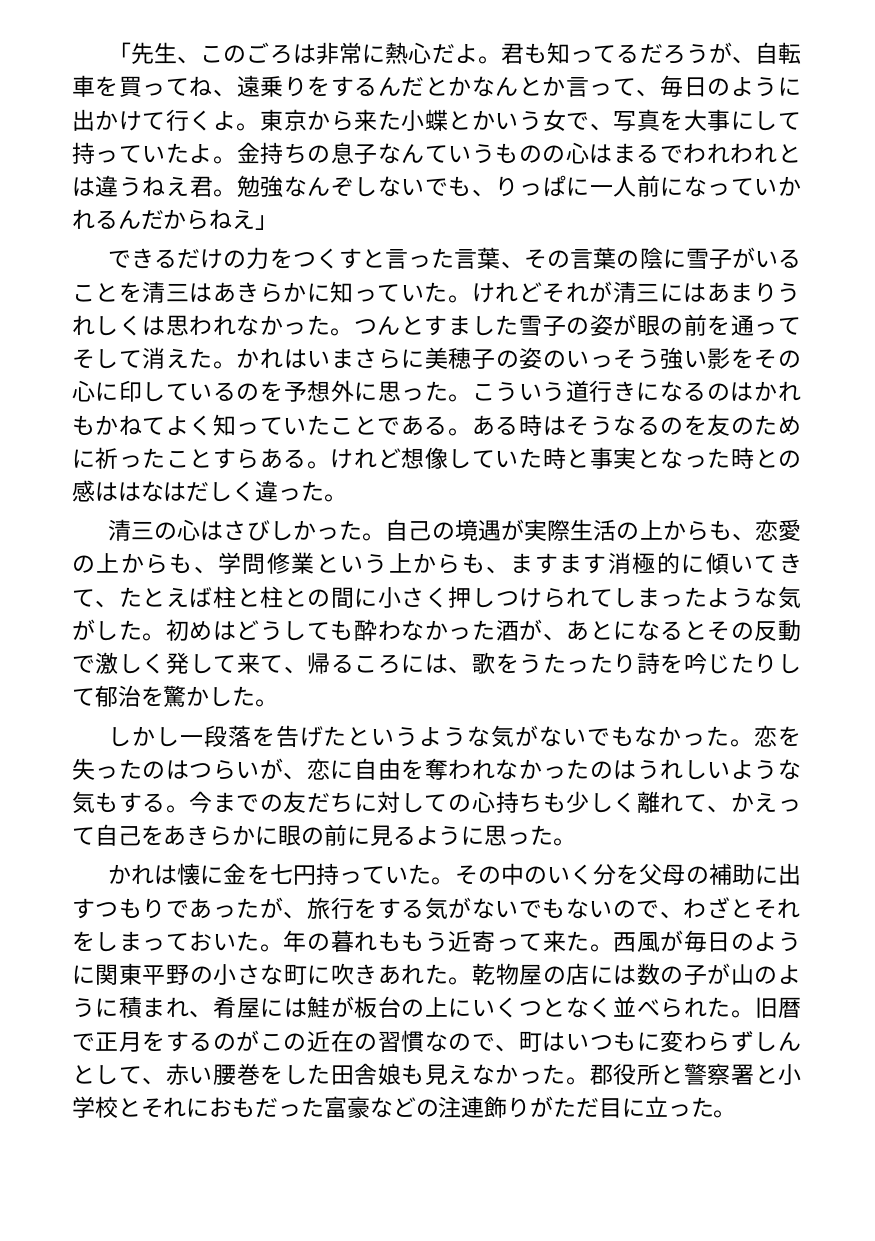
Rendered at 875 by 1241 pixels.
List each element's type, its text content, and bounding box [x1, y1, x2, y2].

text できるだけの力をつくすと言った言葉、その言葉の陰に雪子がいることを清三はあきらかに知っていた。けれどそれが清三にはあまりうれしくは思われなかった。つんとすました雪子の姿が眼の前を通ってそして消えた。かれはいまさらに美穂子の姿のいっそう強い影をその心に印しているのを予想外に思った。こういう道行きになるのはかれもかねてよく知っていたことである。ある時はそうなるのを友のために祈ったことすらある。けれど想像していた時と事実となった時との感ははなはだしく違った。 [72, 241, 802, 507]
text かれは懐に金を七円持っていた。その中のいく分を父母の補助に出すつもりであったが、旅行をする気がないでもないので、わざとそれをしまっておいた。年の暮れももう近寄って来た。西風が毎日のように関東平野の小さな町に吹きあれた。乾物屋の店には数の子が山のように積まれ、肴屋には鮭が板台の上にいくつとなく並べられた。旧暦で正月をするのがこの近在の習慣なので、町はいつもに変わらずしんとして、赤い腰巻をした田舎娘も見えなかった。郡役所と警察署と小学校とそれにおもだった富豪などの注連飾りがただ目に立った。 [72, 857, 802, 1123]
text しかし一段落を告げたというような気がないでもなかった。恋を失ったのはつらいが、恋に自由を奪われなかったのはうれしいような気もする。今までの友だちに対しての心持ちも少しく離れて、かえって自己をあきらかに眼の前に見るように思った。 [72, 718, 802, 851]
text 「先生、このごろは非常に熱心だよ。君も知ってるだろうが、自転車を買ってね、遠乗りをするんだとかなんとか言って、毎日のように出かけて行くよ。東京から来た小蝶とかいう女で、写真を大事にして持っていたよ。金持ちの息子なんていうものの心はまるでわれわれとは違うねえ君。勉強なんぞしないでも、りっぱに一人前になっていかれるんだからねえ」 [72, 36, 802, 235]
text 清三の心はさびしかった。自己の境遇が実際生活の上からも、恋愛の上からも、学問修業という上からも、ますます消極的に傾いてきて、たとえば柱と柱との間に小さく押しつけられてしまったような気がした。初めはどうしても酔わなかった酒が、あとになるとその反動で激しく発して来て、帰るころには、歌をうたったり詩を吟じたりして郁治を驚かした。 [72, 513, 802, 712]
